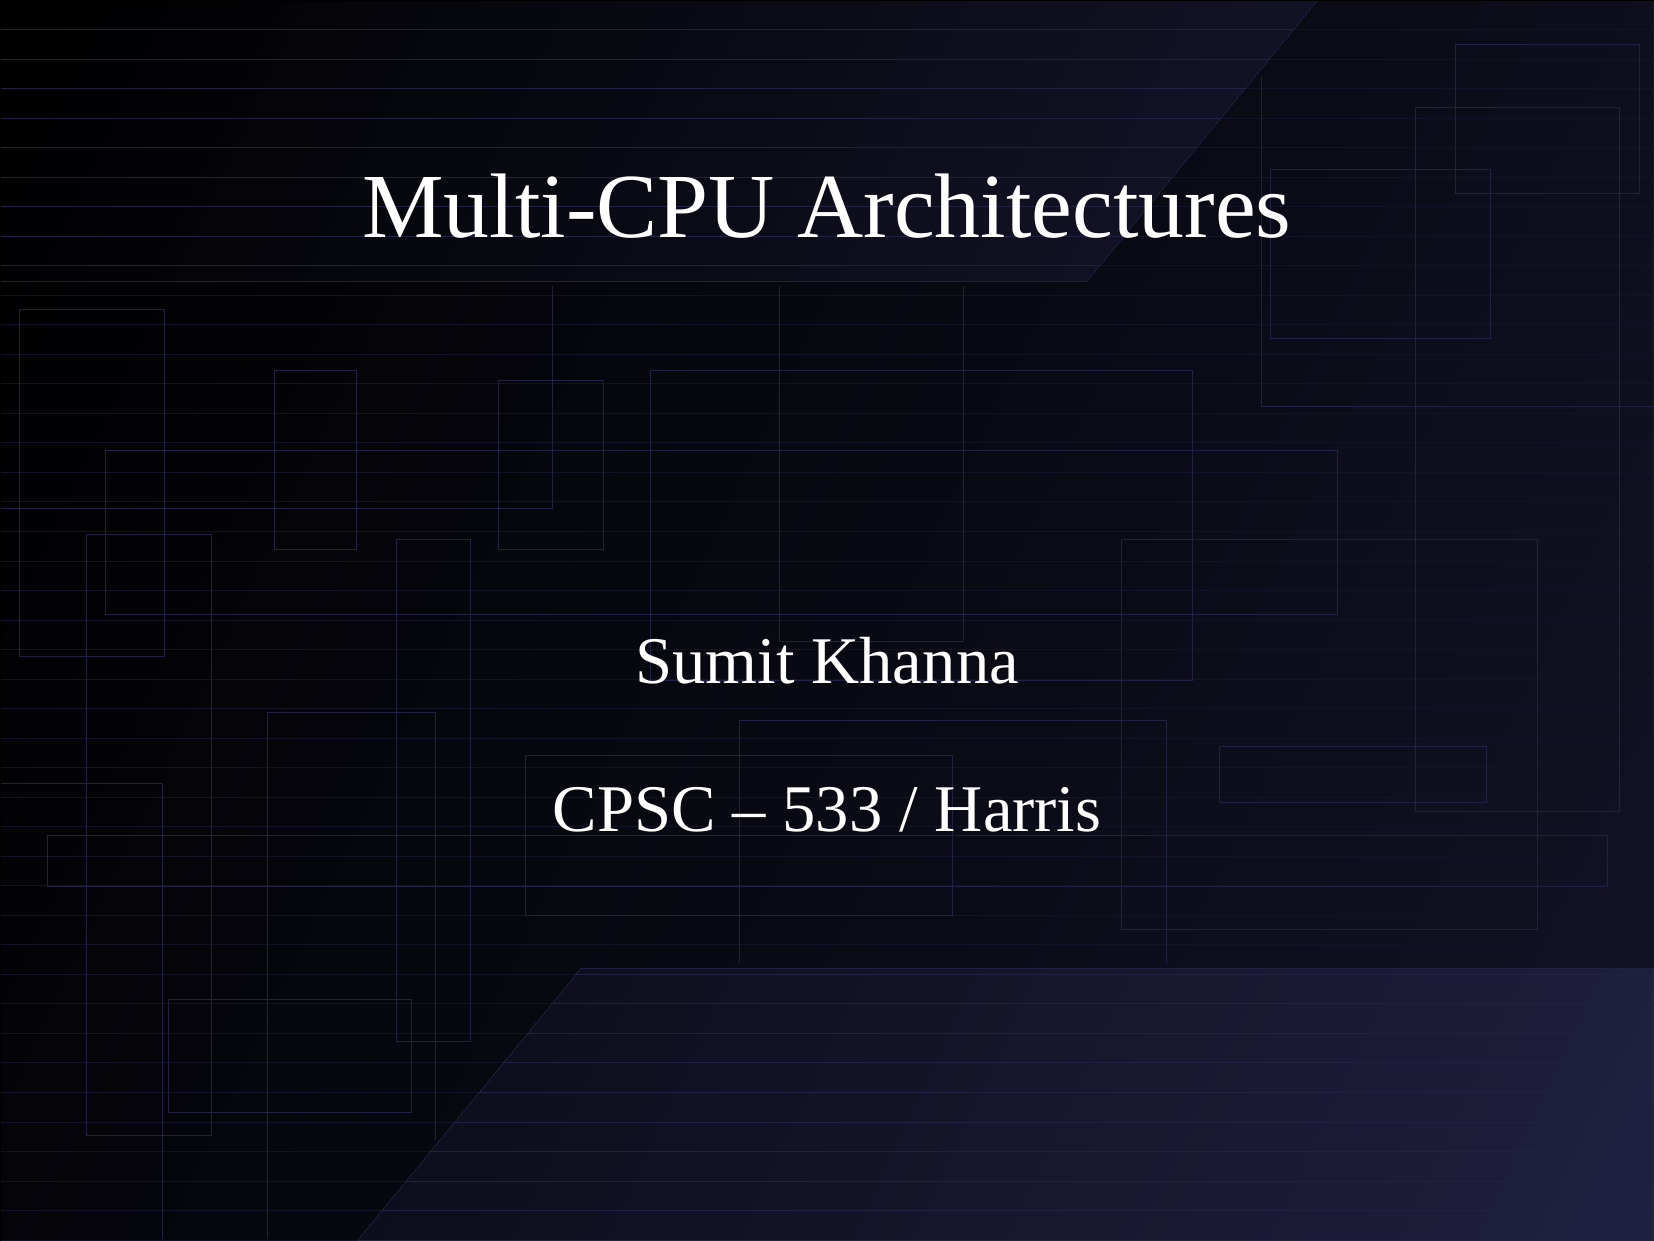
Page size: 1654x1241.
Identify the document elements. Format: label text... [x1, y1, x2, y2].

subtitle Sumit Khanna CPSC – 533 / Harris [121, 344, 1534, 1127]
title Multi-CPU Architectures [121, 102, 1534, 311]
